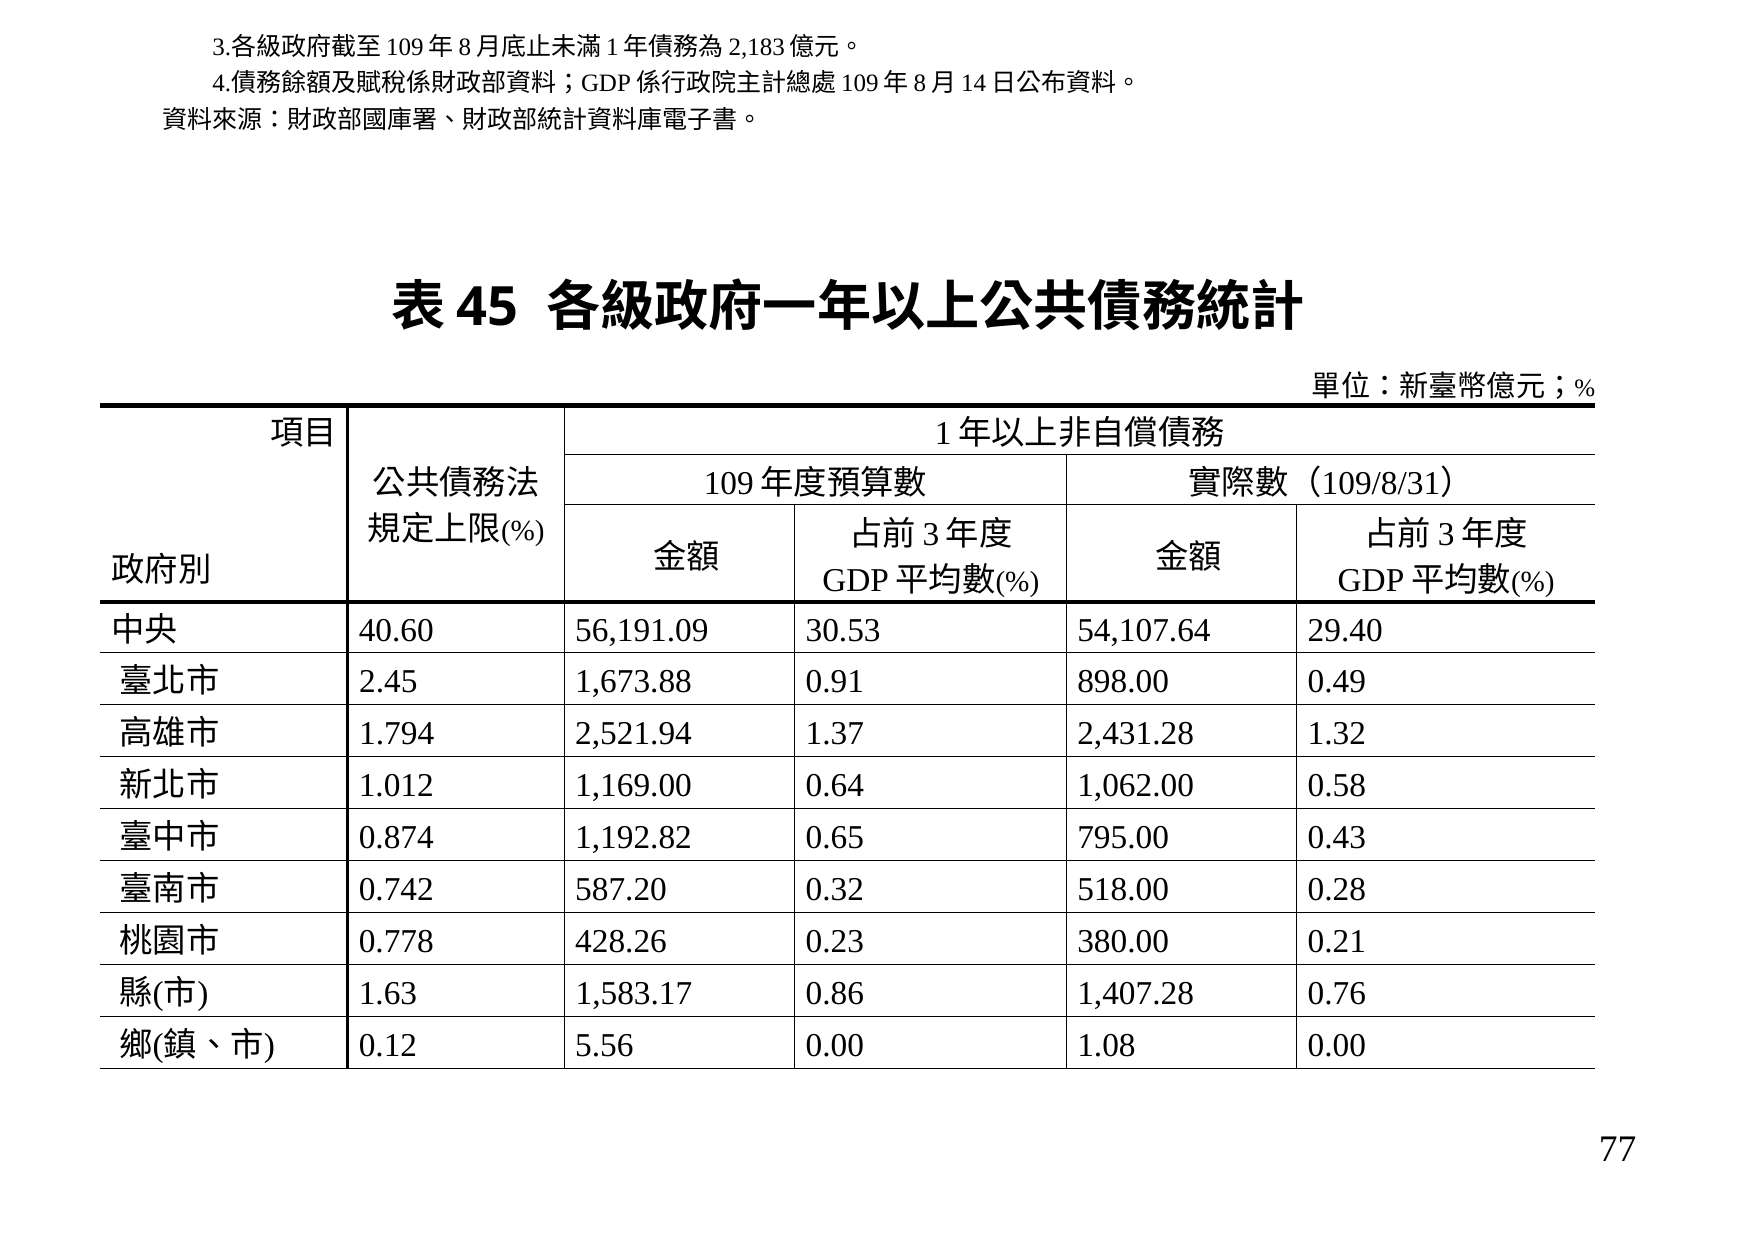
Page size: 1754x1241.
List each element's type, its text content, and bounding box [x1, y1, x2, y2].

table_cell 428.26 [565, 913, 794, 964]
table_cell 380.00 [1067, 913, 1296, 964]
table_cell 1.08 [1067, 1017, 1296, 1068]
table_cell 高雄市 [100, 705, 346, 756]
table_cell 臺北市 [100, 653, 346, 704]
table_cell 2,521.94 [565, 705, 794, 756]
table_cell 0.21 [1297, 913, 1595, 964]
table_cell 0.874 [349, 809, 564, 860]
table_cell 1,673.88 [565, 653, 794, 704]
table_cell 新北市 [100, 757, 346, 808]
table_cell 1,192.82 [565, 809, 794, 860]
table_header 項目 政府別 [100, 408, 346, 600]
table_cell 0.65 [795, 809, 1066, 860]
table_cell 1.63 [349, 965, 564, 1016]
table_cell 1,583.17 [565, 965, 794, 1016]
text 3.各級政府截至109年8月底止未滿1年債務為2,183億元。 [59, 32, 1551, 61]
table_cell 臺中市 [100, 809, 346, 860]
table_cell 109年度預算數 [565, 455, 1066, 504]
table_cell 54,107.64 [1067, 604, 1296, 652]
table_cell 0.91 [795, 653, 1066, 704]
table_header 公共債務法 規定上限(%) [349, 408, 564, 600]
table_cell 1,407.28 [1067, 965, 1296, 1016]
table_cell 40.60 [349, 604, 564, 652]
table_cell 中央 [100, 604, 346, 652]
table_cell 0.12 [349, 1017, 564, 1068]
table_cell 金額 [565, 505, 794, 600]
table_cell 1.32 [1297, 705, 1595, 756]
table_cell 臺南市 [100, 861, 346, 912]
table_cell 占前3年度 GDP平均數(%) [1297, 505, 1595, 600]
table_cell 0.64 [795, 757, 1066, 808]
table_cell 0.76 [1297, 965, 1595, 1016]
text 資料來源：財政部國庫署、財政部統計資料庫電子書。 [162, 105, 1551, 134]
table_cell 1,169.00 [565, 757, 794, 808]
table_cell 占前3年度 GDP平均數(%) [795, 505, 1066, 600]
table_cell 0.86 [795, 965, 1066, 1016]
table_cell 0.32 [795, 861, 1066, 912]
table_cell 0.742 [349, 861, 564, 912]
table_cell 0.58 [1297, 757, 1595, 808]
table_cell 實際數（109/8/31） [1067, 455, 1595, 504]
subtitle 表45 各級政府一年以上公共債務統計 [59, 246, 1636, 358]
table_cell 518.00 [1067, 861, 1296, 912]
table_cell 0.23 [795, 913, 1066, 964]
table_cell 5.56 [565, 1017, 794, 1068]
table_cell 縣(市) [100, 965, 346, 1016]
table_cell 0.00 [795, 1017, 1066, 1068]
table_cell 1,062.00 [1067, 757, 1296, 808]
table_cell 鄉(鎮、市) [100, 1017, 346, 1068]
table_cell 29.40 [1297, 604, 1595, 652]
table_cell 2,431.28 [1067, 705, 1296, 756]
table_cell 898.00 [1067, 653, 1296, 704]
table_cell 30.53 [795, 604, 1066, 652]
table_cell 0.28 [1297, 861, 1595, 912]
text 單位：新臺幣億元；% [74, 369, 1595, 403]
table_cell 2.45 [349, 653, 564, 704]
table_cell 0.43 [1297, 809, 1595, 860]
table_cell 795.00 [1067, 809, 1296, 860]
table_cell 0.00 [1297, 1017, 1595, 1068]
table_cell 1.37 [795, 705, 1066, 756]
table_cell 桃園市 [100, 913, 346, 964]
table_cell 1.794 [349, 705, 564, 756]
table_cell 1.012 [349, 757, 564, 808]
table_cell 56,191.09 [565, 604, 794, 652]
table_cell 金額 [1067, 505, 1296, 600]
table_cell 0.49 [1297, 653, 1595, 704]
text 4.債務餘額及賦稅係財政部資料；GDP係行政院主計總處109年8月14日公布資料。 [59, 68, 1551, 97]
table_cell 587.20 [565, 861, 794, 912]
table_cell 0.778 [349, 913, 564, 964]
table_header 1年以上非自償債務 [565, 408, 1595, 453]
